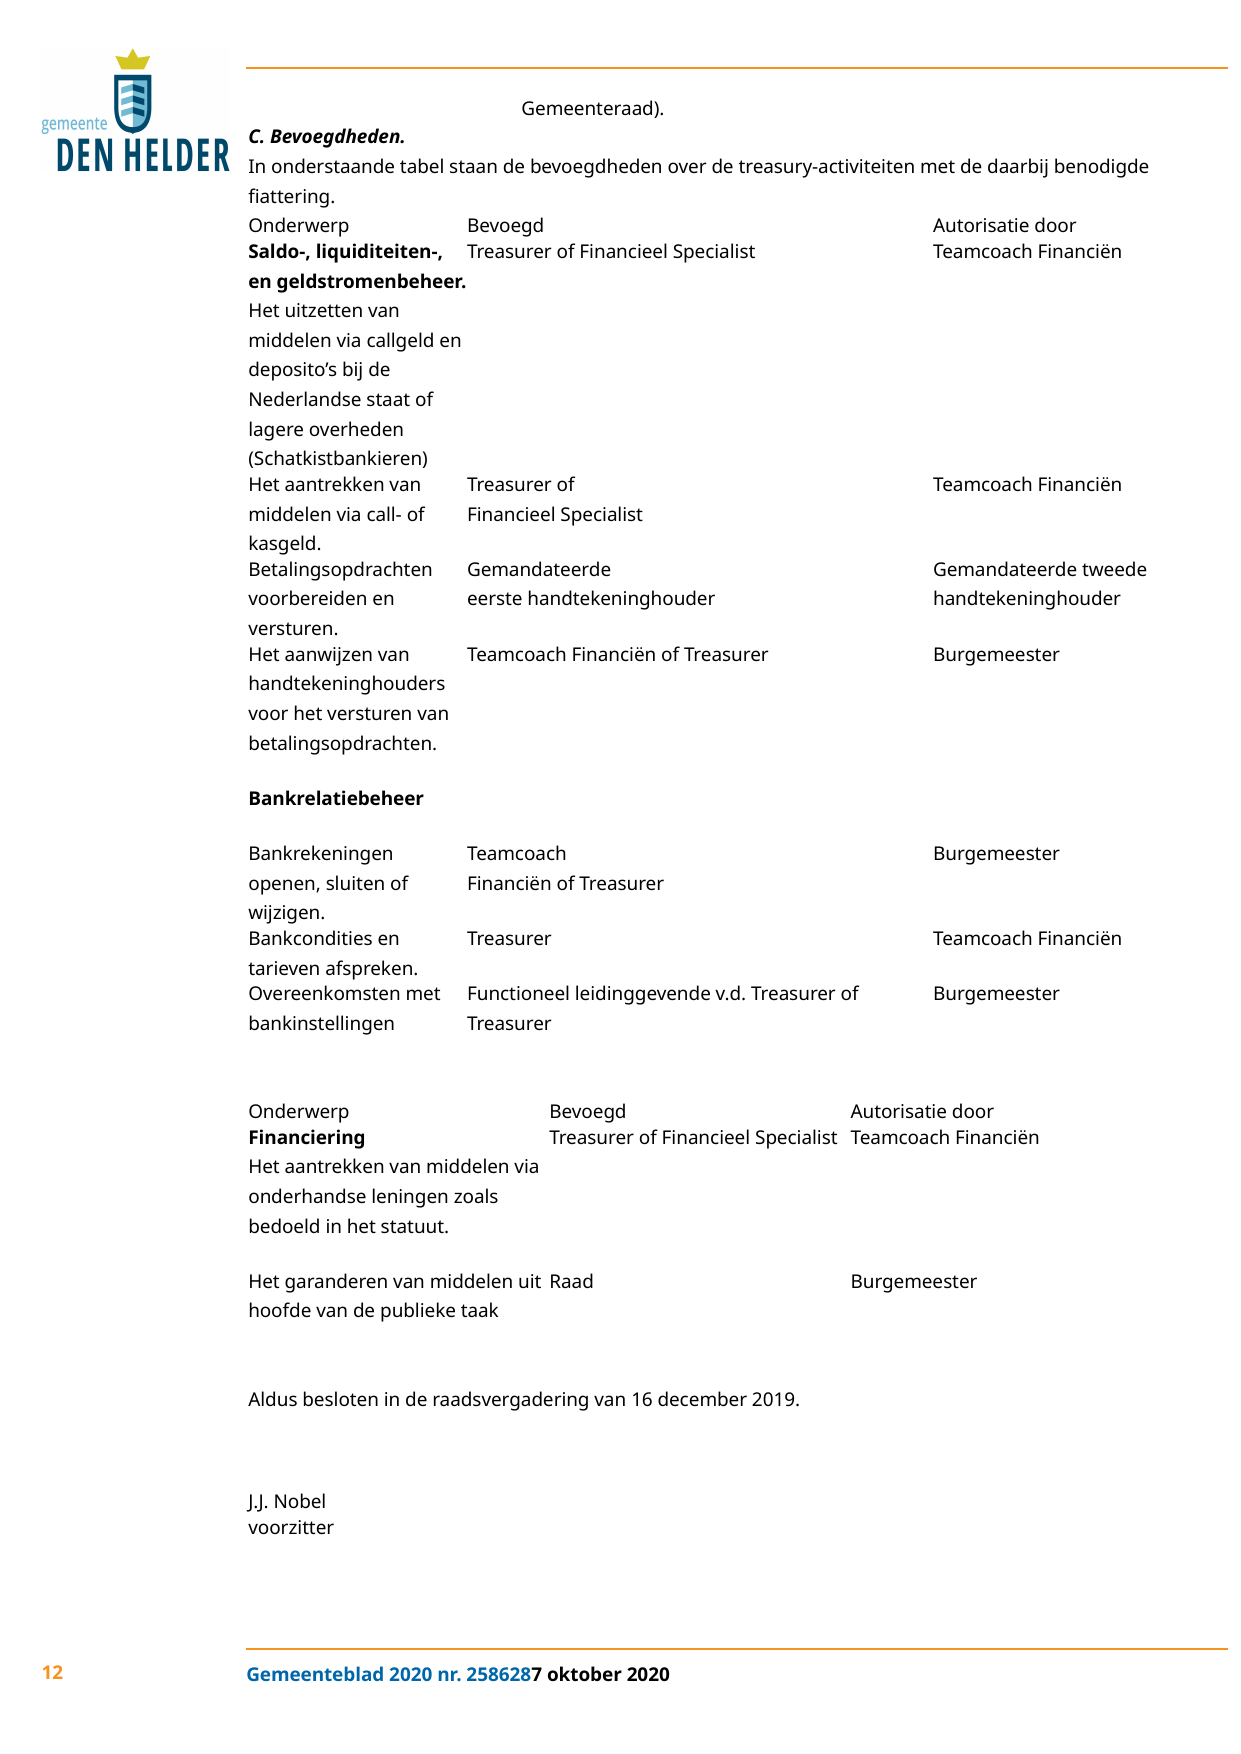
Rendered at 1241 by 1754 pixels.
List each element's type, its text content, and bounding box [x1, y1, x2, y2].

text voorzitter [248, 1514, 1152, 1540]
table_cell Het aantrekken van middelen via call- of kasgeld. [248, 471, 467, 556]
table_cell Burgemeester [933, 981, 1152, 1065]
table_cell Gemeenteraad). [462, 95, 770, 121]
table_cell [248, 95, 462, 121]
table_cell Teamcoach Financiën [933, 471, 1152, 556]
table_cell Teamcoach Financiën [933, 238, 1152, 471]
table_cell Teamcoach Financiën of Treasurer [467, 641, 933, 785]
table_header Bevoegd [549, 1098, 850, 1124]
table_header Onderwerp [248, 1098, 549, 1124]
table_header Autorisatie door [933, 213, 1152, 238]
table_cell Treasurer of Financieel Specialist [467, 471, 933, 556]
table_cell Functioneel leidinggevende v.d. Treasurer of Treasurer [467, 981, 933, 1065]
table_cell Gemandateerde tweede handtekeninghouder [933, 556, 1152, 641]
table_cell Bankcondities en tarieven afspreken. [248, 925, 467, 981]
picture [220, 160, 224, 172]
table_cell [933, 785, 1152, 840]
table_cell [770, 95, 1152, 121]
table_cell Treasurer [467, 925, 933, 981]
table_cell Saldo-, liquiditeiten-, en geldstromenbeheer. Het uitzetten van middelen via callgeld en deposito’s bij de Nederlandse staat of lagere overheden (Schatkistbankieren) [248, 238, 467, 471]
table_cell Het aanwijzen van handtekeninghouders voor het versturen van betalingsopdrachten. [248, 641, 467, 785]
text J.J. Nobel [248, 1489, 1152, 1514]
table_cell Financiering Het aantrekken van middelen via onderhandse leningen zoals bedoeld in het statuut. [248, 1124, 549, 1268]
text In onderstaande tabel staan de bevoegdheden over de treasury-activiteiten met de daarbij benodigde fiattering. [248, 153, 1152, 209]
table_cell Teamcoach Financiën [850, 1124, 1152, 1268]
picture [100, 154, 106, 172]
table_cell Raad [549, 1268, 850, 1353]
table_cell Gemandateerde eerste handtekeninghouder [467, 556, 933, 641]
table_cell Treasurer of Financieel Specialist [467, 238, 933, 471]
table_cell Burgemeester [933, 641, 1152, 785]
text C. Bevoegdheden. [248, 124, 1152, 149]
table_cell Overeenkomsten met bankinstellingen [248, 981, 467, 1065]
table_cell Teamcoach Financiën of Treasurer [467, 840, 933, 925]
table_cell [467, 785, 933, 840]
picture [182, 144, 187, 165]
table_header Onderwerp [248, 213, 467, 238]
table_cell Burgemeester [850, 1268, 1152, 1353]
table_cell Treasurer of Financieel Specialist [549, 1124, 850, 1268]
table_cell Het garanderen van middelen uit hoofde van de publieke taak [248, 1268, 549, 1353]
table_header Autorisatie door [850, 1098, 1152, 1124]
table_cell Bankrekeningen openen, sluiten of wijzigen. [248, 840, 467, 925]
text Aldus besloten in de raadsvergadering van 16 december 2019. [248, 1386, 1152, 1412]
picture [63, 144, 68, 165]
picture [130, 157, 135, 172]
table_cell Teamcoach Financiën [933, 925, 1152, 981]
table_cell Betalingsopdrachten voorbereiden en versturen. [248, 556, 467, 641]
table_header Bevoegd [467, 213, 933, 238]
table_cell Burgemeester [933, 840, 1152, 925]
table_cell Bankrelatiebeheer [248, 785, 467, 840]
picture [41, 47, 231, 172]
